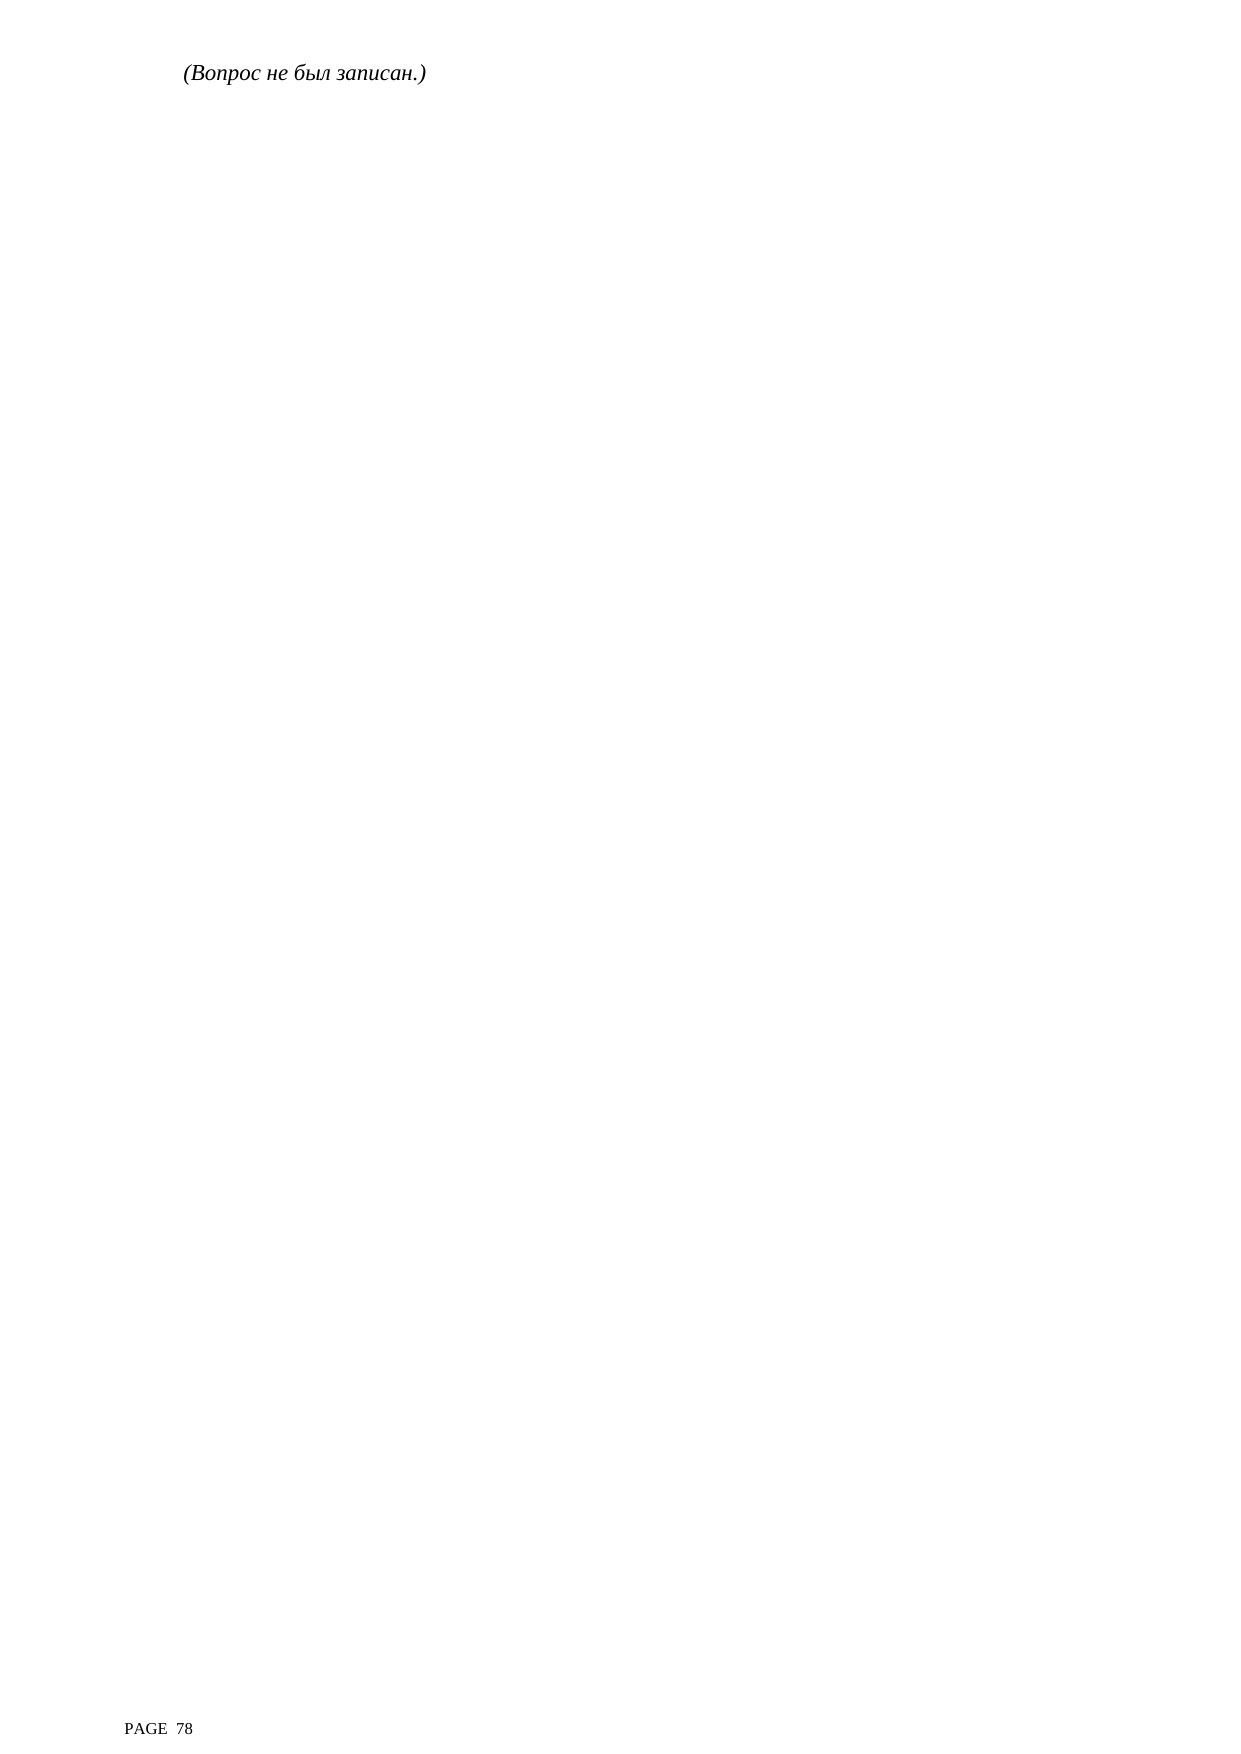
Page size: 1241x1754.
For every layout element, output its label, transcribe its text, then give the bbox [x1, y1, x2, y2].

text (Вопрос не был записан.) [124, 59, 1181, 85]
